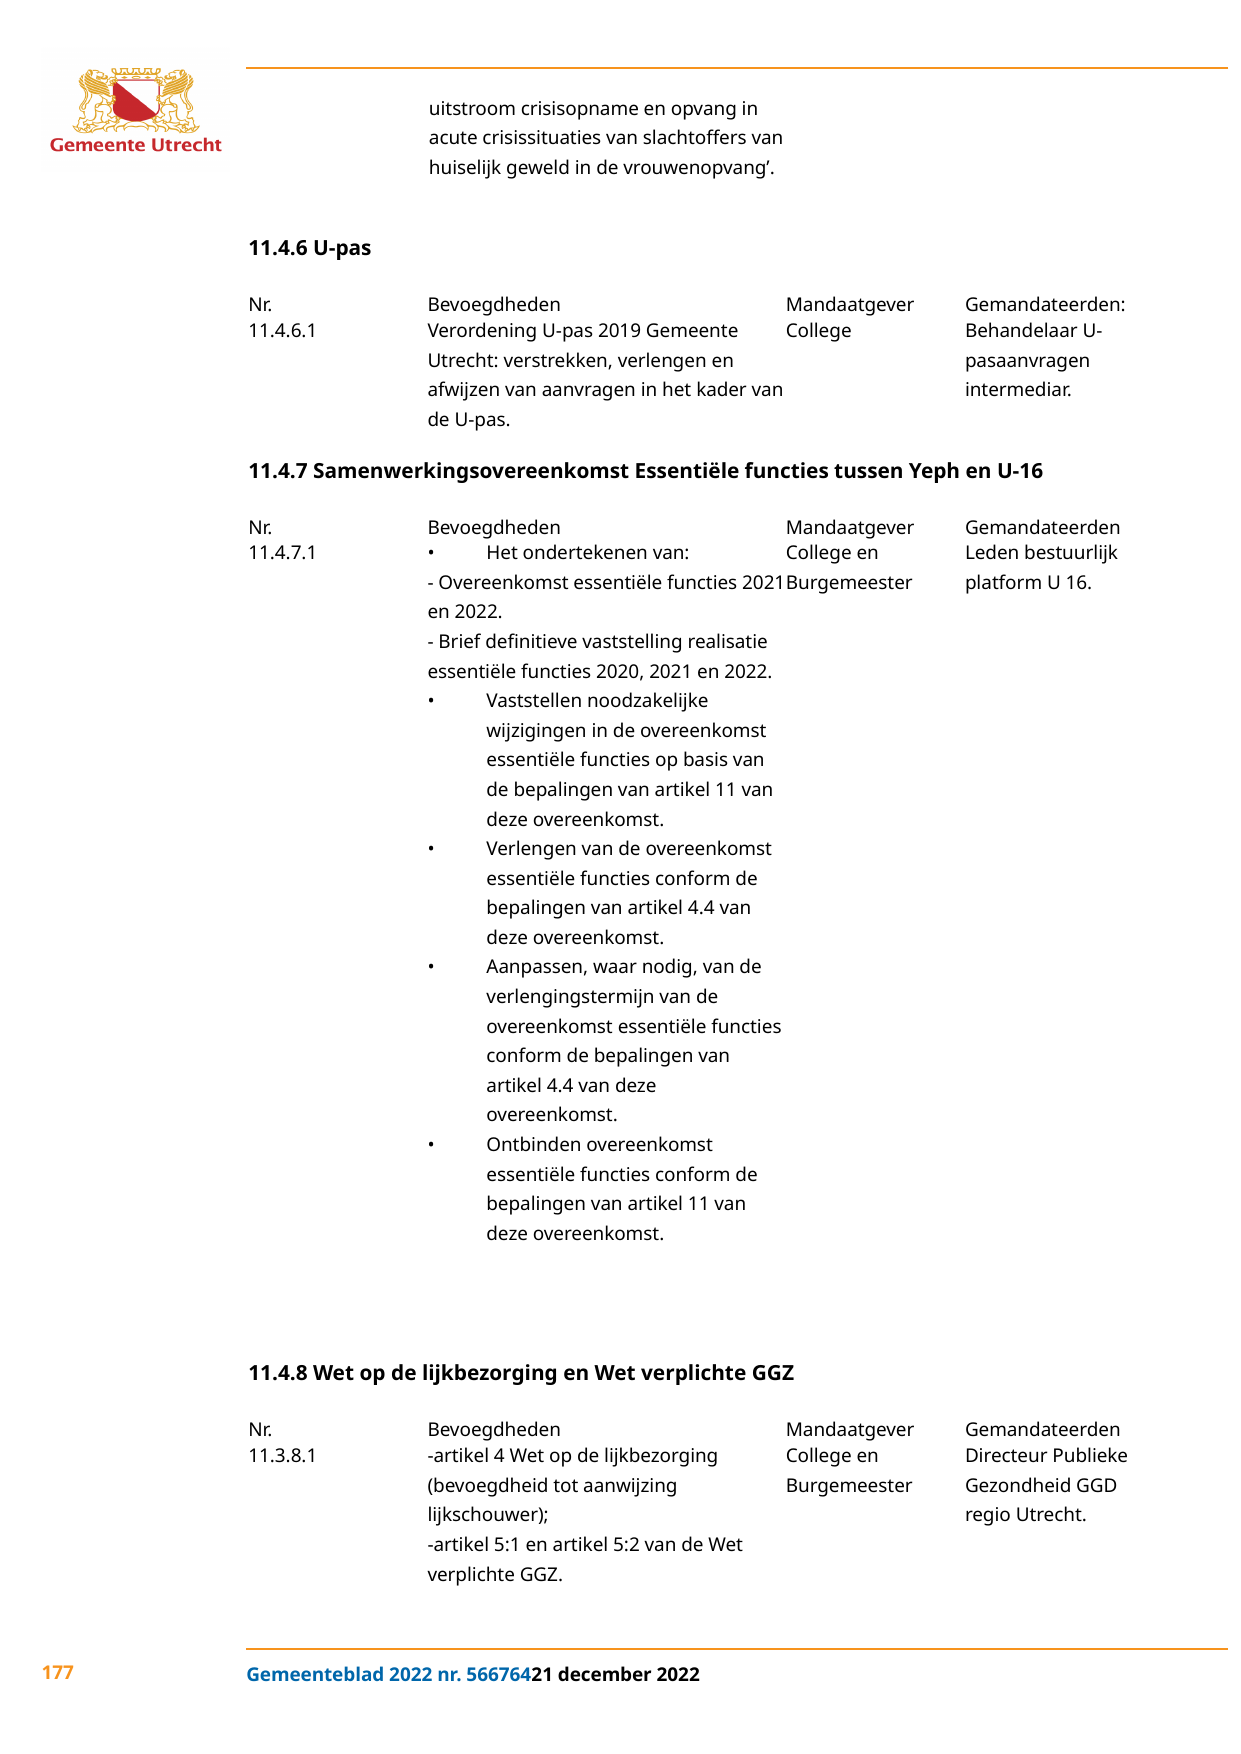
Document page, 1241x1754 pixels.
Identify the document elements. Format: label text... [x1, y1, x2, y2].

text 11.4.6 U-pas [248, 233, 1152, 262]
table_cell -artikel 4 Wet op de lijkbezorging (bevoegdheid tot aanwijzing lijkschouwer); -artikel 5:1 en artikel 5:2 van de Wet verplichte GGZ. [427, 1443, 786, 1586]
table_header Gemandateerden [965, 1417, 1152, 1442]
table_cell Directeur Publieke Gezondheid GGD regio Utrecht. [965, 1443, 1152, 1586]
table_cell 11.4.7.1 [248, 540, 427, 1305]
table_cell College en Burgemeester [786, 1443, 965, 1586]
table_cell Behandelaar U-pasaanvragen intermediar. [965, 317, 1152, 432]
table_cell 11.3.8.1 [248, 1443, 427, 1586]
picture [41, 47, 231, 172]
table_cell College [786, 317, 965, 432]
table_cell uitstroom crisisopname en opvang in acute crisissituaties van slachtoffers van huiselijk geweld in de vrouwenopvang’. [429, 95, 790, 180]
table_header Gemandateerden: [965, 291, 1152, 317]
table_header Mandaatgever [786, 1417, 965, 1442]
table_header Mandaatgever [786, 291, 965, 317]
table_cell [971, 95, 1152, 180]
table_cell Leden bestuurlijk platform U 16. [965, 540, 1152, 1305]
table_header Nr. [248, 1417, 427, 1442]
table_cell College en Burgemeester [786, 540, 965, 1305]
table_header Bevoegdheden [427, 1417, 786, 1442]
table_header Gemandateerden [965, 514, 1152, 539]
table_header Nr. [248, 291, 427, 317]
text 11.4.7 Samenwerkingsovereenkomst Essentiële functies tussen Yeph en U-16 [248, 456, 1152, 484]
table_cell [248, 95, 429, 180]
table_cell [790, 95, 971, 180]
table_cell Verordening U-pas 2019 Gemeente Utrecht: verstrekken, verlengen en afwijzen van aanvragen in het kader van de U-pas. [427, 317, 786, 432]
table_cell Het ondertekenen van: - Overeenkomst essentiële functies 2021 en 2022. - Brief definitieve vaststelling realisatie essentiële functies 2020, 2021 en 2022. Vaststellen noodzakelijke wijzigingen in de overeenkomst essentiële functies op basis van de bepalingen van artikel 11 van deze overeenkomst. Verlengen van de overeenkomst essentiële functies conform de bepalingen van artikel 4.4 van deze overeenkomst. Aanpassen, waar nodig, van de verlengingstermijn van de overeenkomst essentiële functies conform de bepalingen van artikel 4.4 van deze overeenkomst. Ontbinden overeenkomst essentiële functies conform de bepalingen van artikel 11 van deze overeenkomst. [427, 540, 786, 1305]
table_header Bevoegdheden [427, 291, 786, 317]
table_header Bevoegdheden [427, 514, 786, 539]
table_cell 11.4.6.1 [248, 317, 427, 432]
text 11.4.8 Wet op de lijkbezorging en Wet verplichte GGZ [248, 1358, 1152, 1387]
table_header Nr. [248, 514, 427, 539]
table_header Mandaatgever [786, 514, 965, 539]
